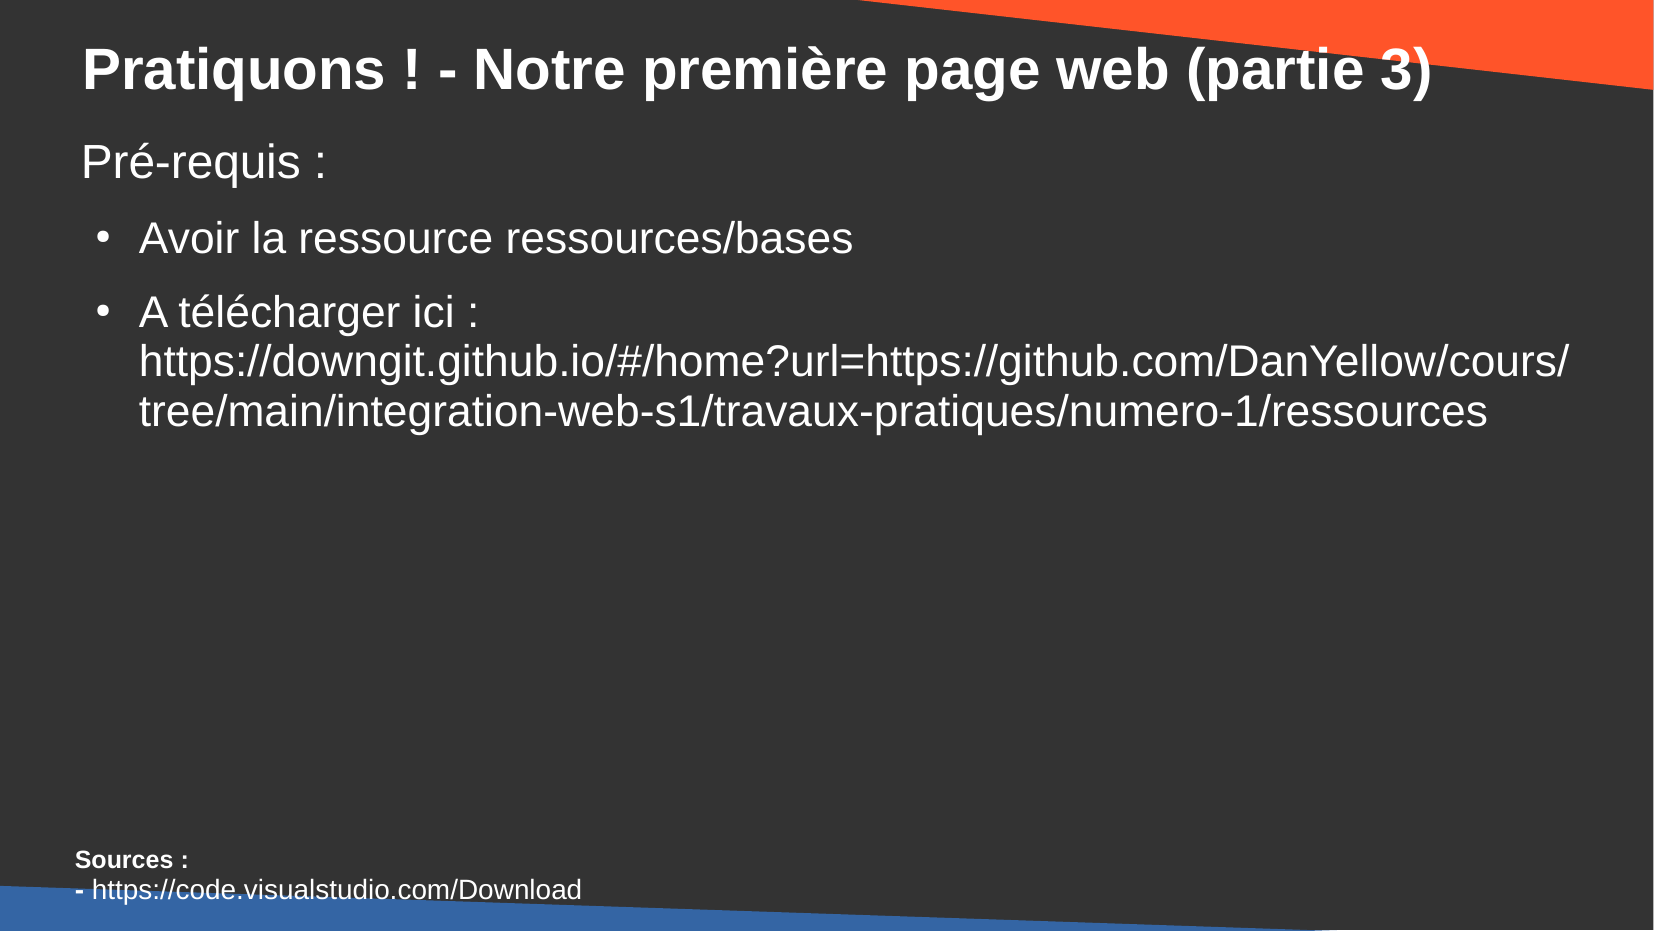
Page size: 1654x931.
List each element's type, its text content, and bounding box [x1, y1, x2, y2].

text_box Sources : - https://code.visualstudio.com/Download [60, 838, 1146, 928]
title Pratiquons ! - Notre première page web (partie 3) [82, 37, 1571, 114]
list Pré-requis : Avoir la ressource ressources/bases A télécharger ici : https://downgit.github.io/#/home?url=https://github.com/DanYellow/cours/tree/main/integration-web-s1/travaux-pratiques/numero-1/ressources [80, 135, 1620, 473]
text_box [857, 0, 1654, 90]
text_box [0, 885, 1337, 931]
